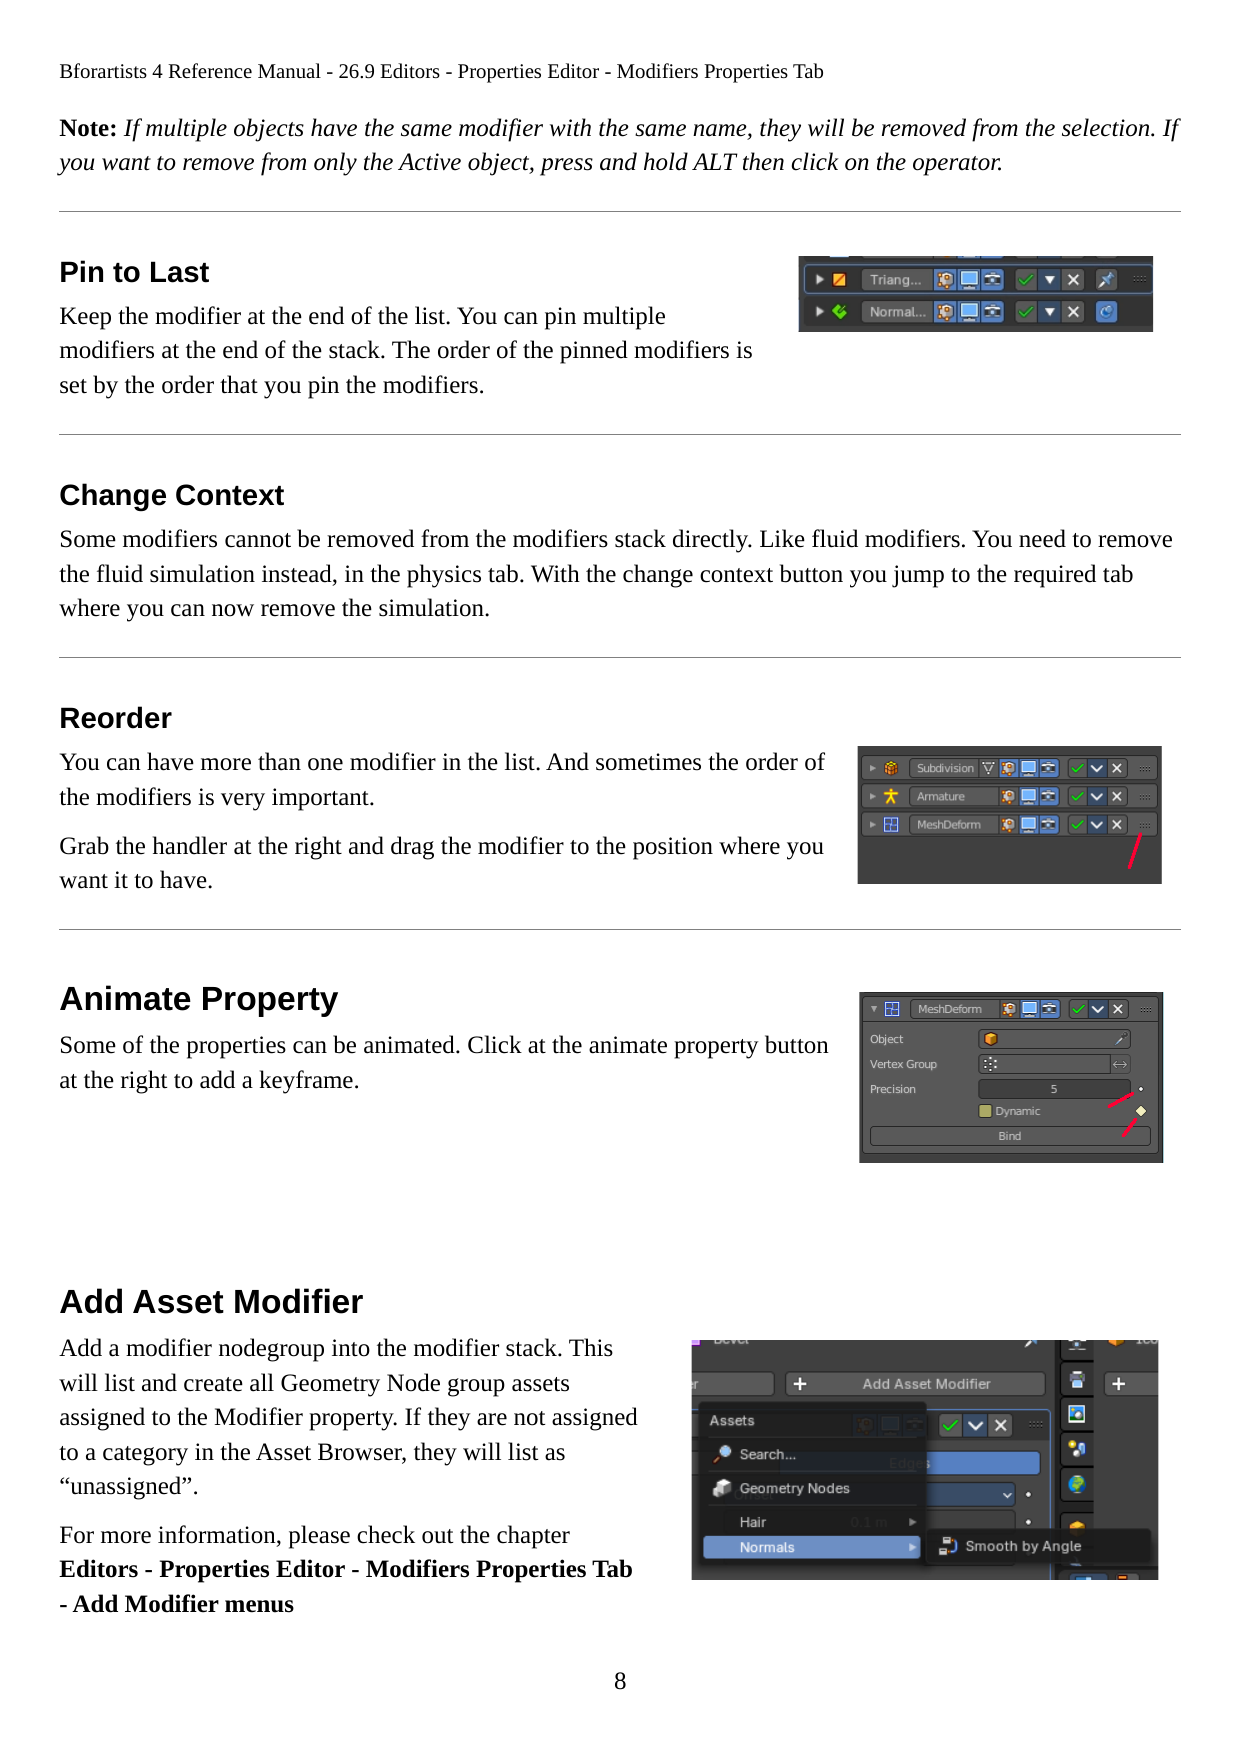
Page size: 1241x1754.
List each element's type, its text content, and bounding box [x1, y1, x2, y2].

text For more information, please check out the chapter Editors - Properties Editor - Modifiers Properties Tab - Add Modifier menus [59, 1520, 1181, 1618]
picture [859, 992, 1164, 1163]
text Some of the properties can be animated. Click at the animate property button at the right to add a keyframe. [59, 1030, 859, 1094]
subtitle Pin to Last [59, 255, 1181, 289]
text Some modifiers cannot be removed from the modifiers stack directly. Like fluid modifiers. You need to remove the fluid simulation instead, in the physics tab. With the change context button you jump to the required tab where you can now remove the simulation. [59, 524, 1181, 622]
picture [798, 256, 1154, 332]
text Grab the handler at the right and drag the modifier to the position where you want it to have. [59, 831, 1181, 894]
subtitle Change Context [59, 478, 1181, 512]
picture [691, 1340, 1159, 1580]
subtitle Animate Property [59, 979, 1181, 1018]
subtitle Add Asset Modifier [59, 1282, 1181, 1321]
text Add a modifier nodegroup into the modifier stack. This will list and create all Geometry Node group assets assigned to the Modifier property. If they are not assigned to a category in the Asset Browser, they will list as “unassigned”. [59, 1333, 1181, 1500]
text Note: If multiple objects have the same modifier with the same name, they will be removed from the selection. If you want to remove from only the Active object, press and hold ALT then click on the operator. [59, 113, 1181, 176]
text You can have more than one modifier in the list. And sometimes the order of the modifiers is very important. [59, 747, 857, 810]
subtitle Reorder [59, 701, 1181, 735]
picture [857, 746, 1162, 884]
text Keep the modifier at the end of the list. You can pin multiple modifiers at the end of the stack. The order of the pinned modifiers is set by the order that you pin the modifiers. [59, 301, 1181, 399]
